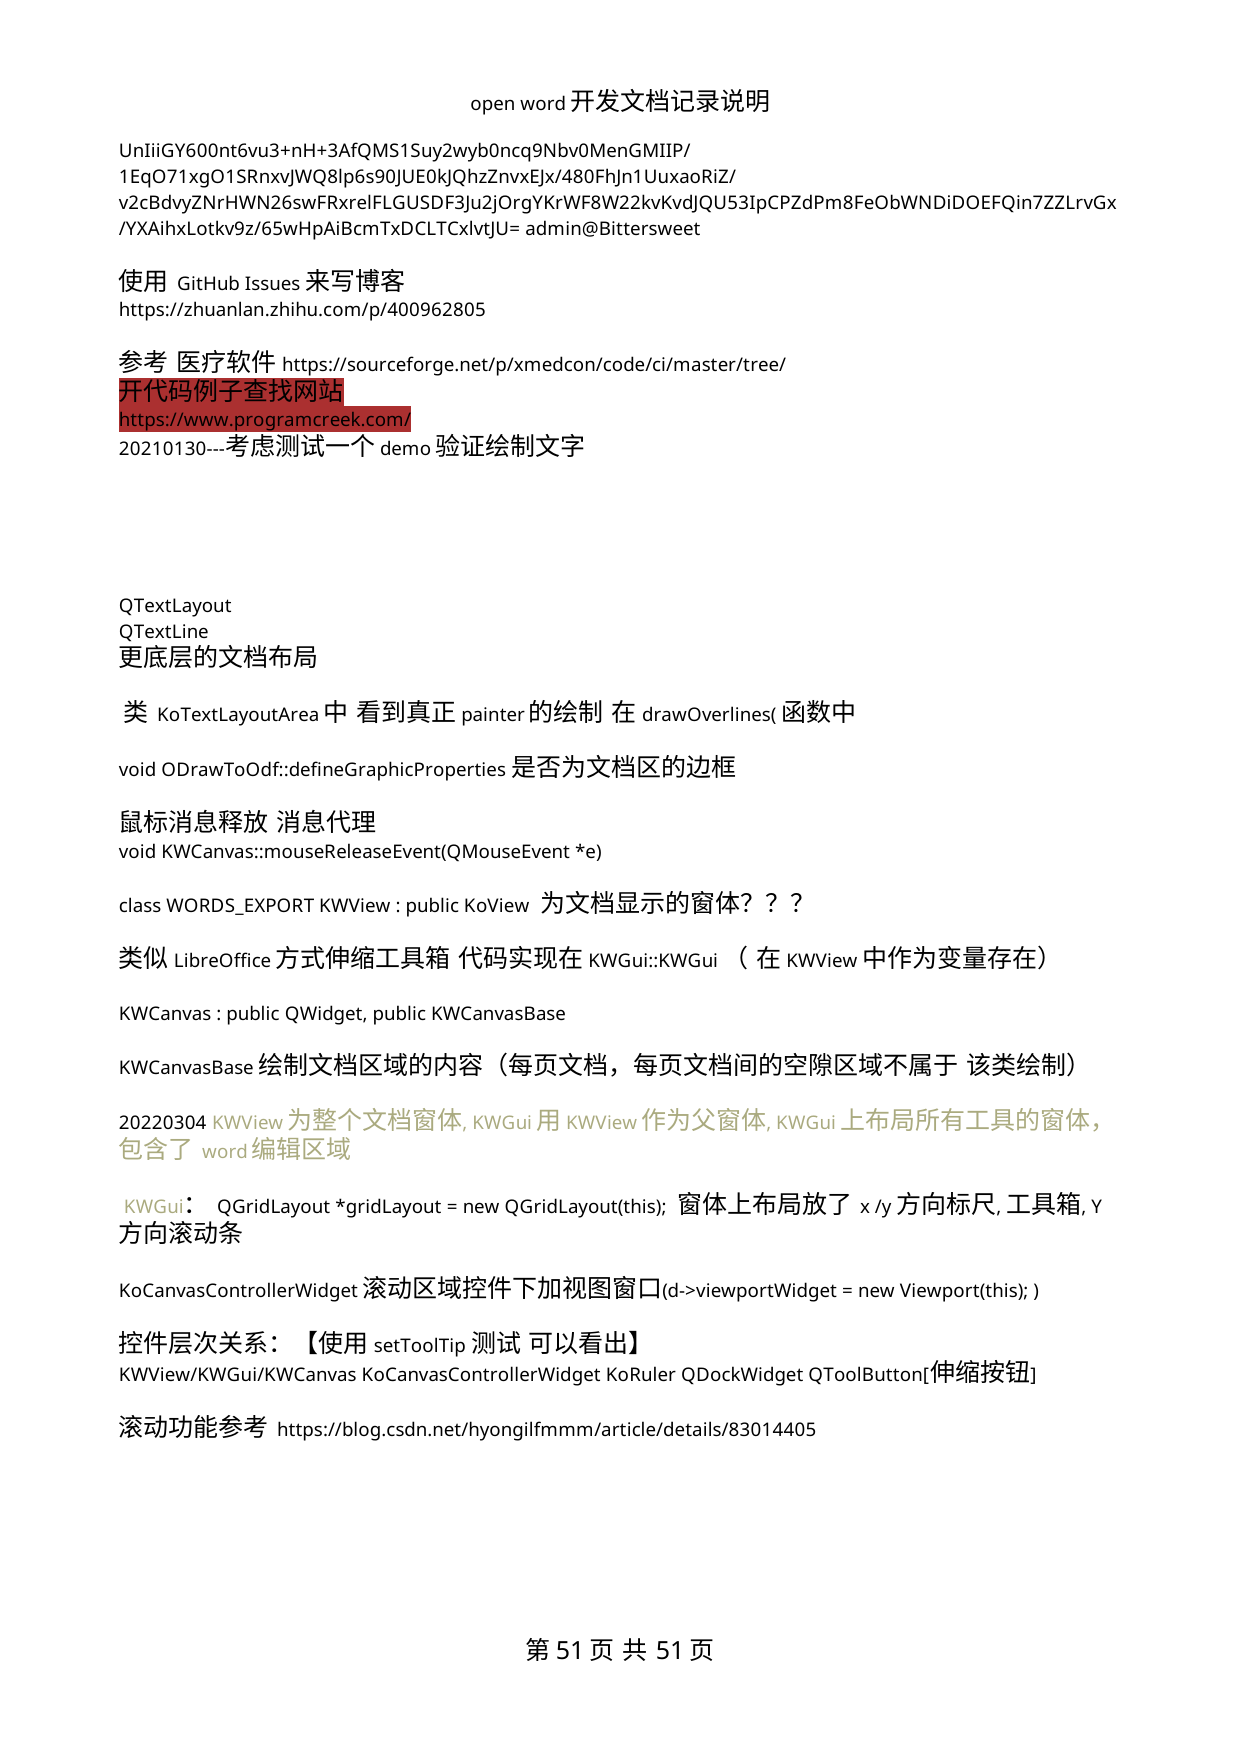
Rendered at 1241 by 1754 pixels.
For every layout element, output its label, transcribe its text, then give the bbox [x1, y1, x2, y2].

text QTextLine [119, 618, 1121, 644]
text 参考 医疗软件https://sourceforge.net/p/xmedcon/code/ci/master/tree/ [119, 348, 1121, 377]
text void ODrawToOdf::defineGraphicProperties 是否为文档区的边框 [119, 754, 1121, 783]
text QTextLayout [119, 592, 1121, 618]
text 20220304 KWView为整个文档窗体, KWGui用KWView作为父窗体, KWGui上布局所有工具的窗体，包含了 word编辑区域 [119, 1107, 1121, 1165]
text 类似LibreOffice方式伸缩工具箱 代码实现在KWGui::KWGui （ 在KWView 中作为变量存在） [119, 945, 1121, 974]
text KWView/KWGui/KWCanvas KoCanvasControllerWidget KoRuler QDockWidget QToolButton[伸缩按钮] [119, 1359, 1121, 1388]
text KWCanvas : public QWidget, public KWCanvasBase [119, 1000, 1121, 1026]
text 类 KoTextLayoutArea中 看到真正painter的绘制 在drawOverlines( 函数中 [119, 699, 1121, 728]
text https://zhuanlan.zhihu.com/p/400962805 [119, 296, 1121, 322]
text 控件层次关系：【使用setToolTip 测试 可以看出】 [119, 1330, 1121, 1359]
text 滚动功能参考 https://blog.csdn.net/hyongilfmmm/article/details/83014405 [119, 1414, 1121, 1443]
text KWCanvasBase 绘制文档区域的内容（每页文档，每页文档间的空隙区域不属于 该类绘制） [119, 1052, 1121, 1081]
text 更底层的文档布局 [119, 644, 1121, 673]
text 20210130---考虑测试一个demo验证绘制文字 [119, 432, 1121, 461]
text 鼠标消息释放 消息代理 [119, 809, 1121, 838]
text KoCanvasControllerWidget滚动区域控件下加视图窗口(d->viewportWidget = new Viewport(this); ) [119, 1275, 1121, 1304]
text void KWCanvas::mouseReleaseEvent(QMouseEvent *e) [119, 838, 1121, 864]
text KWGui： QGridLayout *gridLayout = new QGridLayout(this); 窗体上布局放了 x /y 方向标尺, 工具箱, Y方向滚动条 [119, 1191, 1121, 1249]
text 开代码例子查找网站 [119, 377, 1121, 406]
text 使用 GitHub Issues 来写博客 [119, 267, 1121, 296]
text UnIiiGY600nt6vu3+nH+3AfQMS1Suy2wyb0ncq9Nbv0MenGMIIP/1EqO71xgO1SRnxvJWQ8lp6s90JUE0kJQhzZnvxEJx/480FhJn1UuxaoRiZ/v2cBdvyZNrHWN26swFRxrelFLGUSDF3Ju2jOrgYKrWF8W22kvKvdJQU53IpCPZdPm8FeObWNDiDOEFQin7ZZLrvGx/YXAihxLotkv9z/65wHpAiBcmTxDCLTCxlvtJU= admin@Bittersweet [119, 137, 1121, 241]
text https://www.programcreek.com/ [119, 406, 1121, 432]
text class WORDS_EXPORT KWView : public KoView 为文档显示的窗体？？？ [119, 890, 1121, 919]
